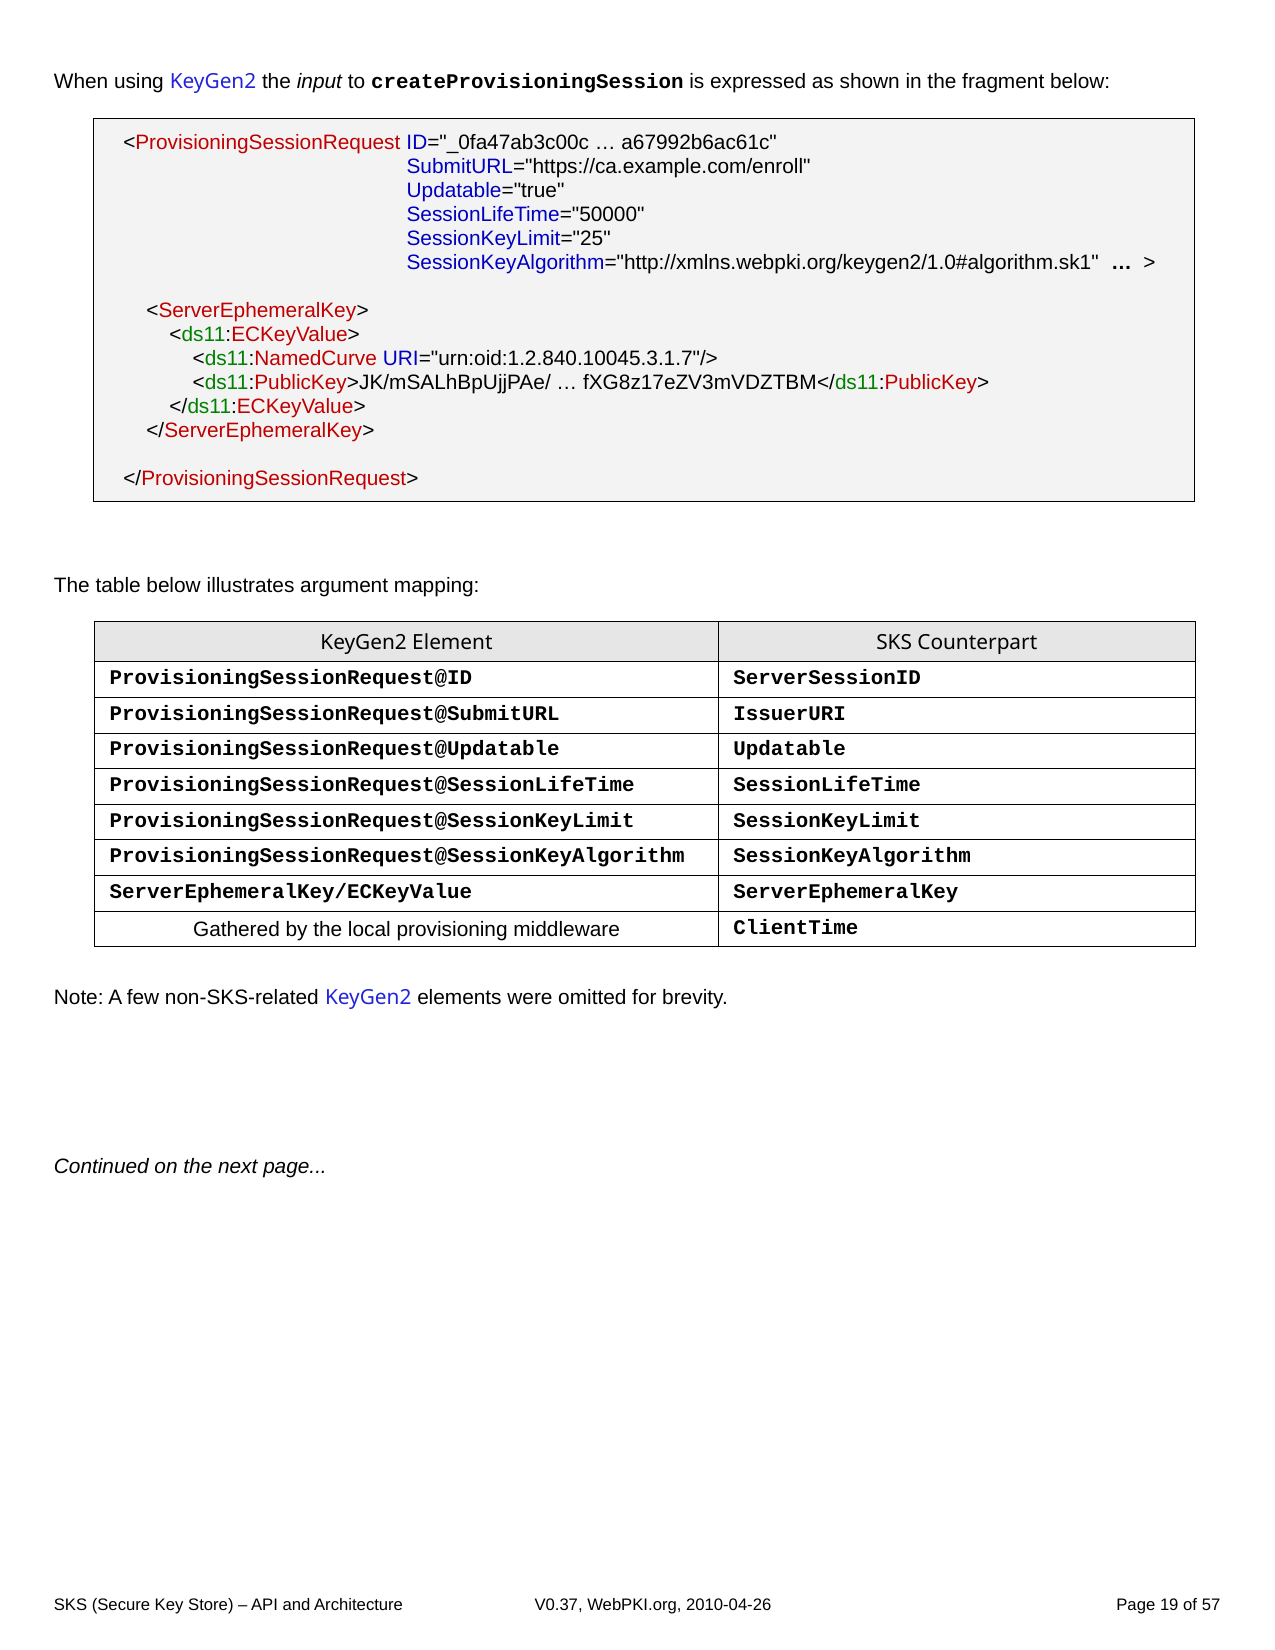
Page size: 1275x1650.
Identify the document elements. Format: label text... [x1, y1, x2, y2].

table_cell ServerEphemeralKey/ECKeyValue [95, 876, 718, 911]
table_cell ProvisioningSessionRequest@SessionLifeTime [95, 769, 718, 804]
text When using KeyGen2 the input to createProvisioningSession is expressed as shown in the fragment below: [54, 66, 1221, 118]
table_cell Gathered by the local provisioning middleware [95, 912, 718, 946]
table_cell ProvisioningSessionRequest@SessionKeyLimit [95, 805, 718, 839]
table_cell ProvisioningSessionRequest@SubmitURL [95, 698, 718, 732]
table_cell SessionLifeTime [719, 769, 1195, 804]
table_cell Updatable [719, 734, 1195, 768]
table_cell ProvisioningSessionRequest@SessionKeyAlgorithm [95, 840, 718, 875]
table_cell SessionKeyLimit [719, 805, 1195, 839]
text Continued on the next page... [54, 1154, 1221, 1178]
table_header <ProvisioningSessionRequest ID="_0fa47ab3c00c … a67992b6ac61c" SubmitURL="https://ca.example.com/enroll" Updatable="true" SessionLifeTime="50000" SessionKeyLimit="25" SessionKeyAlgorithm="http://xmlns.webpki.org/keygen2/1.0#algorithm.sk1" … > <ServerEphemeralKey> <ds11:ECKeyValue> <ds11:NamedCurve URI="urn:oid:1.2.840.10045.3.1.7"/> <ds11:PublicKey>JK/mSALhBpUjjPAe/ … fXG8z17eZV3mVDZTBM</ds11:PublicKey> </ds11:ECKeyValue> </ServerEphemeralKey> </ProvisioningSessionRequest> [94, 119, 1194, 501]
table_cell ProvisioningSessionRequest@Updatable [95, 734, 718, 768]
table_cell SessionKeyAlgorithm [719, 840, 1195, 875]
table_cell ServerEphemeralKey [719, 876, 1195, 911]
table_cell ClientTime [719, 912, 1195, 946]
table_cell IssuerURI [719, 698, 1195, 732]
table_header SKS Counterpart [719, 622, 1195, 661]
text Note: A few non-SKS-related KeyGen2 elements were omitted for brevity. [54, 982, 1221, 1011]
text The table below illustrates argument mapping: [54, 573, 1221, 621]
table_cell ServerSessionID [719, 662, 1195, 697]
table_cell ProvisioningSessionRequest@ID [95, 662, 718, 697]
table_header KeyGen2 Element [95, 622, 718, 661]
